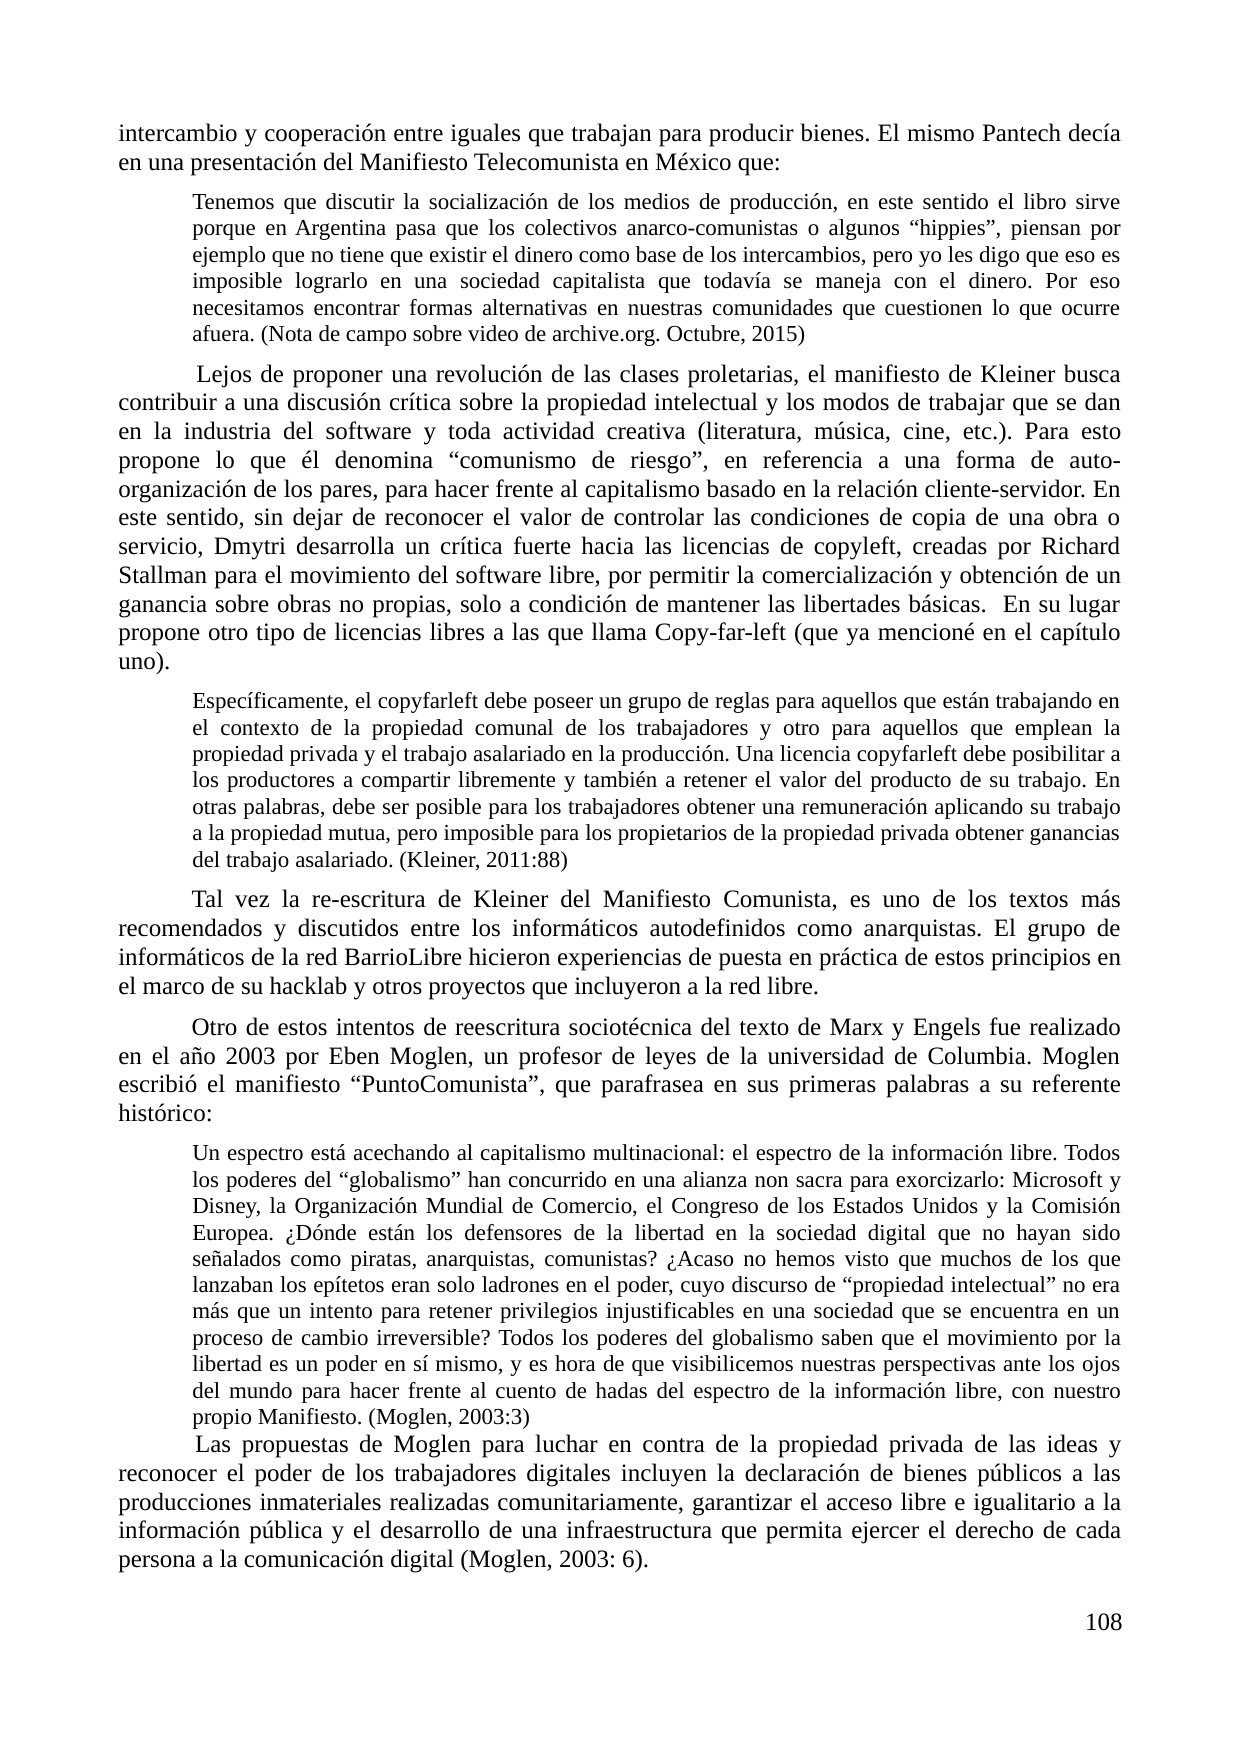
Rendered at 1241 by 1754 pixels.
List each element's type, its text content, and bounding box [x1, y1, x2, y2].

text intercambio y cooperación entre iguales que trabajan para producir bienes. El mismo Pantech decía en una presentación del Manifiesto Telecomunista en México que: [118, 118, 1122, 176]
text Lejos de proponer una revolución de las clases proletarias, el manifiesto de Kleiner busca contribuir a una discusión crítica sobre la propiedad intelectual y los modos de trabajar que se dan en la industria del software y toda actividad creativa (literatura, música, cine, etc.). Para esto propone lo que él denomina “comunismo de riesgo”, en referencia a una forma de auto-organización de los pares, para hacer frente al capitalismo basado en la relación cliente-servidor. En este sentido, sin dejar de reconocer el valor de controlar las condiciones de copia de una obra o servicio, Dmytri desarrolla un crítica fuerte hacia las licencias de copyleft, creadas por Richard Stallman para el movimiento del software libre, por permitir la comercialización y obtención de un ganancia sobre obras no propias, solo a condición de mantener las libertades básicas. En su lugar propone otro tipo de licencias libres a las que llama Copy-far-left (que ya mencioné en el capítulo uno). [118, 359, 1122, 675]
text Un espectro está acechando al capitalismo multinacional: el espectro de la información libre. Todos los poderes del “globalismo” han concurrido en una alianza non sacra para exorcizarlo: Microsoft y Disney, la Organización Mundial de Comercio, el Congreso de los Estados Unidos y la Comisión Europea. ¿Dónde están los defensores de la libertad en la sociedad digital que no hayan sido señalados como piratas, anarquistas, comunistas? ¿Acaso no hemos visto que muchos de los que lanzaban los epítetos eran solo ladrones en el poder, cuyo discurso de “propiedad intelectual” no era más que un intento para retener privilegios injustificables en una sociedad que se encuentra en un proceso de cambio irreversible? Todos los poderes del globalismo saben que el movimiento por la libertad es un poder en sí mismo, y es hora de que visibilicemos nuestras perspectivas ante los ojos del mundo para hacer frente al cuento de hadas del espectro de la información libre, con nuestro propio Manifiesto. (Moglen, 2003:3) [192, 1139, 1122, 1429]
text Las propuestas de Moglen para luchar en contra de la propiedad privada de las ideas y reconocer el poder de los trabajadores digitales incluyen la declaración de bienes públicos a las producciones inmateriales realizadas comunitariamente, garantizar el acceso libre e igualitario a la información pública y el desarrollo de una infraestructura que permita ejercer el derecho de cada persona a la comunicación digital (Moglen, 2003: 6). [118, 1429, 1122, 1573]
text Otro de estos intentos de reescritura sociotécnica del texto de Marx y Engels fue realizado en el año 2003 por Eben Moglen, un profesor de leyes de la universidad de Columbia. Moglen escribió el manifiesto “PuntoComunista”, que parafrasea en sus primeras palabras a su referente histórico: [118, 1012, 1122, 1127]
text Específicamente, el copyfarleft debe poseer un grupo de reglas para aquellos que están trabajando en el contexto de la propiedad comunal de los trabajadores y otro para aquellos que emplean la propiedad privada y el trabajo asalariado en la producción. Una licencia copyfarleft debe posibilitar a los productores a compartir libremente y también a retener el valor del producto de su trabajo. En otras palabras, debe ser posible para los trabajadores obtener una remuneración aplicando su trabajo a la propiedad mutua, pero imposible para los propietarios de la propiedad privada obtener ganancias del trabajo asalariado. (Kleiner, 2011:88) [192, 687, 1122, 872]
text Tal vez la re-escritura de Kleiner del Manifiesto Comunista, es uno de los textos más recomendados y discutidos entre los informáticos autodefinidos como anarquistas. El grupo de informáticos de la red BarrioLibre hicieron experiencias de puesta en práctica de estos principios en el marco de su hacklab y otros proyectos que incluyeron a la red libre. [118, 884, 1122, 999]
text Tenemos que discutir la socialización de los medios de producción, en este sentido el libro sirve porque en Argentina pasa que los colectivos anarco-comunistas o algunos “hippies”, piensan por ejemplo que no tiene que existir el dinero como base de los intercambios, pero yo les digo que eso es imposible lograrlo en una sociedad capitalista que todavía se maneja con el dinero. Por eso necesitamos encontrar formas alternativas en nuestras comunidades que cuestionen lo que ocurre afuera. (Nota de campo sobre video de archive.org. Octubre, 2015) [192, 188, 1122, 346]
